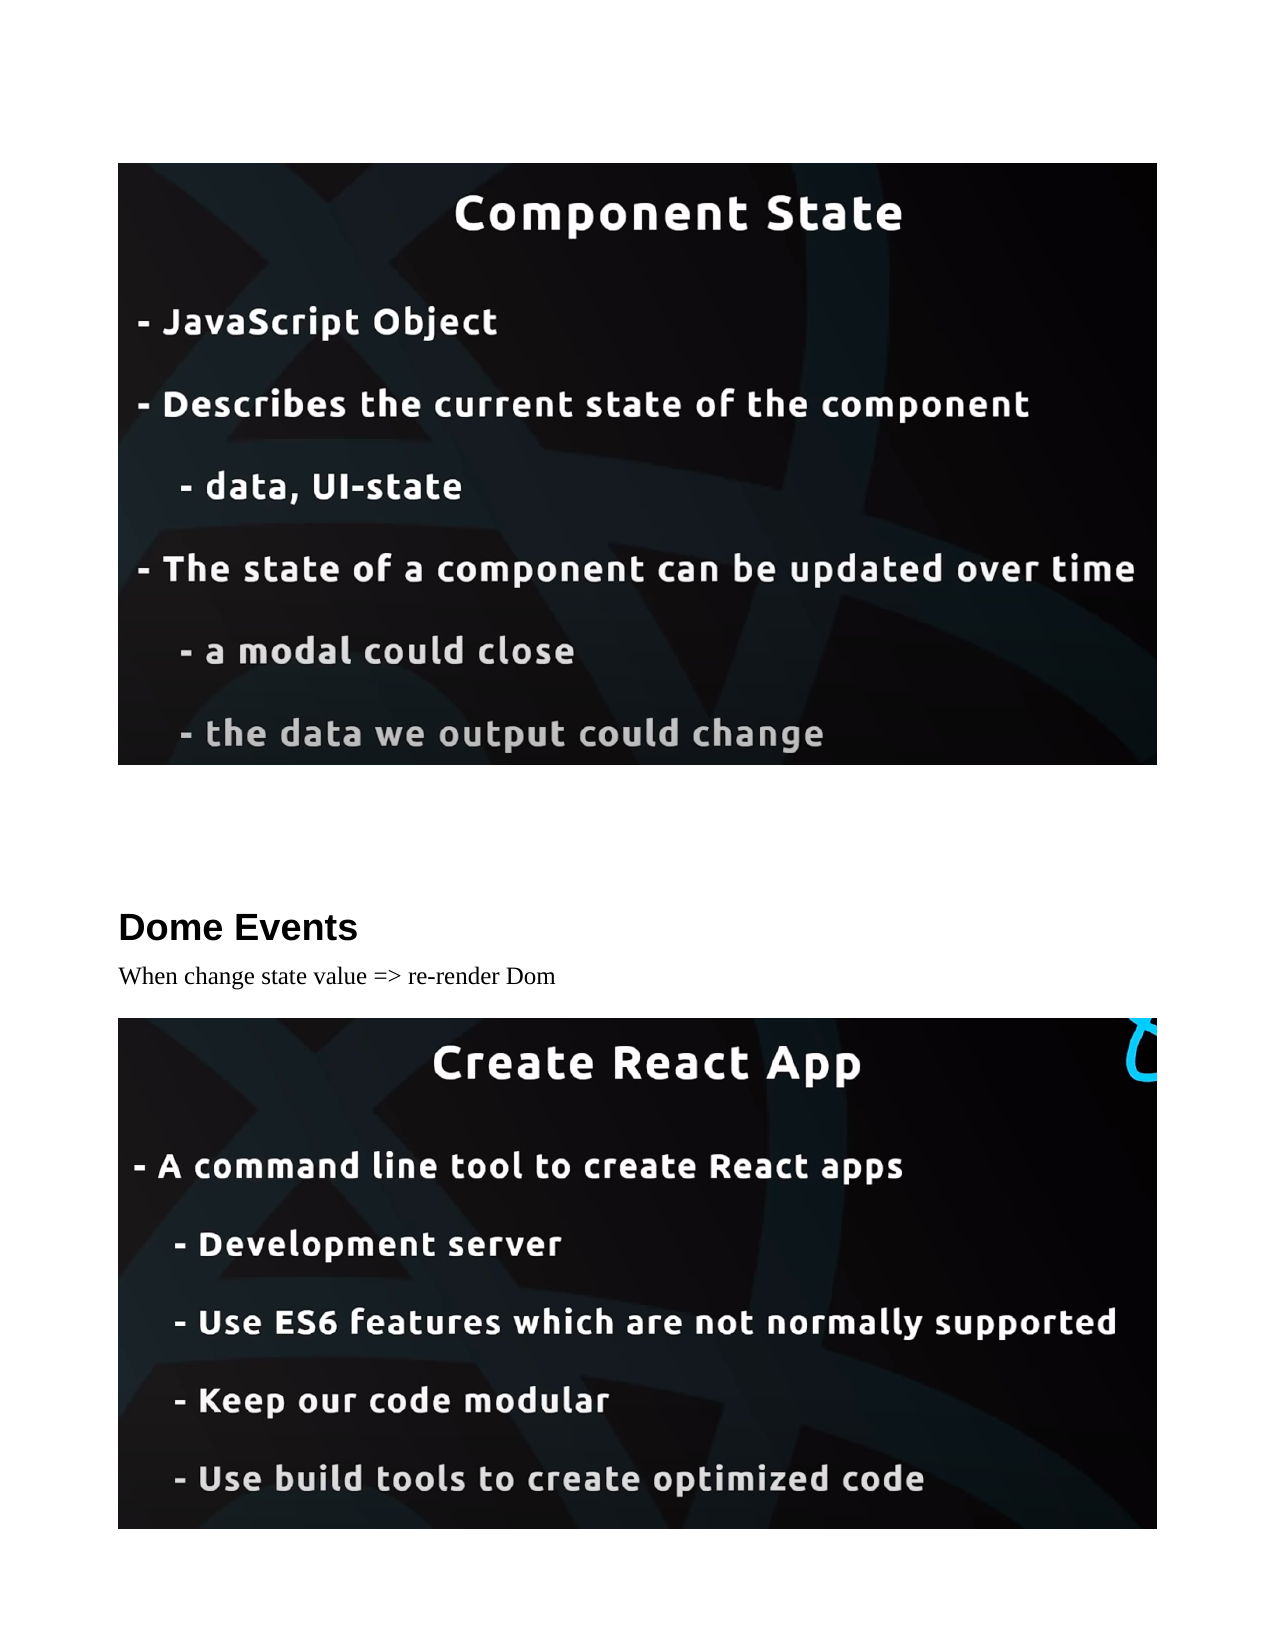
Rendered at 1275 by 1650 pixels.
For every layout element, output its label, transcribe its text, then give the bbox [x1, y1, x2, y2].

subtitle Dome Events [118, 905, 1157, 949]
picture [118, 163, 1157, 765]
text When change state value => re-render Dom [118, 961, 1157, 990]
picture [1152, 1018, 1157, 1026]
picture [1135, 1032, 1157, 1074]
picture [118, 1018, 1157, 1529]
